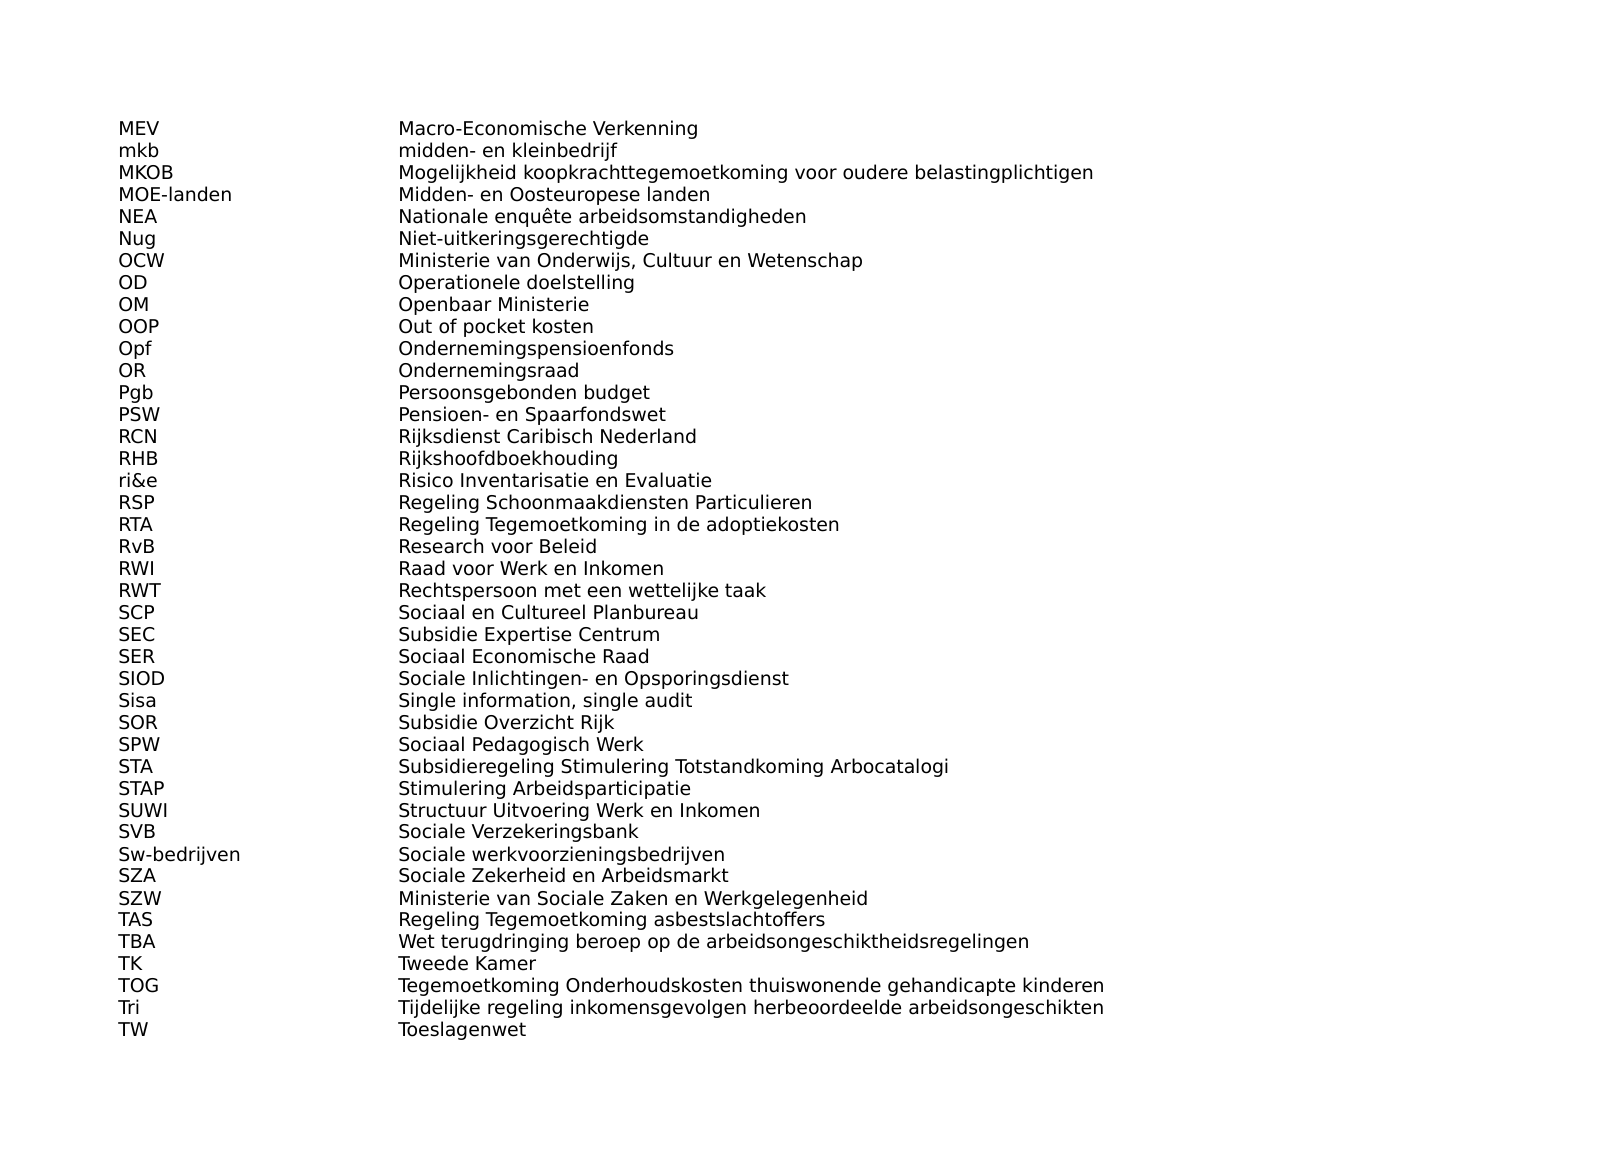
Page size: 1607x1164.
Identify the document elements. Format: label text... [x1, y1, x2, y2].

table_cell Persoonsgebonden budget [392, 382, 1488, 404]
table_cell Rijksdienst Caribisch Nederland [392, 426, 1488, 448]
table_cell RTA [118, 514, 392, 536]
table_cell Structuur Uitvoering Werk en Inkomen [392, 800, 1488, 821]
table_cell SOR [118, 712, 392, 733]
table_cell SVB [118, 821, 392, 843]
table_cell OCW [118, 250, 392, 272]
table_cell Risico Inventarisatie en Evaluatie [392, 470, 1488, 492]
table_cell OR [118, 360, 392, 382]
table_cell SER [118, 646, 392, 668]
table_cell Regeling Schoonmaakdiensten Particulieren [392, 492, 1488, 514]
table_cell Tijdelijke regeling inkomensgevolgen herbeoordeelde arbeidsongeschikten [392, 997, 1488, 1019]
table_cell Sociale Verzekeringsbank [392, 821, 1488, 843]
table_cell Sociale Zekerheid en Arbeidsmarkt [392, 865, 1488, 887]
table_cell TK [118, 953, 392, 975]
table_cell Subsidieregeling Stimulering Totstandkoming Arbocatalogi [392, 756, 1488, 777]
table_cell Sociaal en Cultureel Planbureau [392, 602, 1488, 624]
table_cell Ministerie van Sociale Zaken en Werkgelegenheid [392, 888, 1488, 909]
table_cell Pgb [118, 382, 392, 404]
table_cell mkb [118, 140, 392, 162]
table_cell Pensioen- en Spaarfondswet [392, 404, 1488, 426]
table_cell Sociaal Pedagogisch Werk [392, 734, 1488, 756]
table_cell TOG [118, 975, 392, 997]
table_cell MOE-landen [118, 184, 392, 206]
table_cell Tri [118, 997, 392, 1019]
table_cell SZA [118, 865, 392, 887]
table_cell Nationale enquête arbeidsomstandigheden [392, 206, 1488, 228]
table_cell Ondernemingsraad [392, 360, 1488, 382]
table_cell Sisa [118, 690, 392, 712]
table_cell Sociale werkvoorzieningsbedrijven [392, 844, 1488, 865]
table_cell Openbaar Ministerie [392, 294, 1488, 316]
table_cell OOP [118, 316, 392, 338]
table_cell Regeling Tegemoetkoming in de adoptiekosten [392, 514, 1488, 536]
table_cell Raad voor Werk en Inkomen [392, 558, 1488, 580]
table_cell midden- en kleinbedrijf [392, 140, 1488, 162]
table_cell Subsidie Overzicht Rijk [392, 712, 1488, 733]
table_cell TW [118, 1019, 392, 1041]
table_cell RSP [118, 492, 392, 514]
table_cell Sociaal Economische Raad [392, 646, 1488, 668]
table_cell SIOD [118, 668, 392, 689]
table_cell Niet-uitkeringsgerechtigde [392, 228, 1488, 250]
table_cell SUWI [118, 800, 392, 821]
table_cell Tweede Kamer [392, 953, 1488, 975]
table_cell Sw-bedrijven [118, 844, 392, 865]
table_cell Opf [118, 338, 392, 360]
table_cell Stimulering Arbeidsparticipatie [392, 778, 1488, 799]
table_cell Mogelijkheid koopkrachttegemoetkoming voor oudere belastingplichtigen [392, 162, 1488, 184]
table_cell RHB [118, 448, 392, 470]
table_cell Ministerie van Onderwijs, Cultuur en Wetenschap [392, 250, 1488, 272]
table_cell Research voor Beleid [392, 536, 1488, 558]
table_cell SPW [118, 734, 392, 756]
table_cell Nug [118, 228, 392, 250]
table_cell Tegemoetkoming Onderhoudskosten thuiswonende gehandicapte kinderen [392, 975, 1488, 997]
table_cell SEC [118, 624, 392, 646]
table_cell Operationele doelstelling [392, 272, 1488, 294]
table_cell Toeslagenwet [392, 1019, 1488, 1041]
table_cell STA [118, 756, 392, 777]
table_cell SCP [118, 602, 392, 624]
table_cell MKOB [118, 162, 392, 184]
table_cell Midden- en Oosteuropese landen [392, 184, 1488, 206]
table_cell Ondernemingspensioenfonds [392, 338, 1488, 360]
table_cell TAS [118, 909, 392, 931]
table_cell Single information, single audit [392, 690, 1488, 712]
table_cell OM [118, 294, 392, 316]
table_cell OD [118, 272, 392, 294]
table_cell Subsidie Expertise Centrum [392, 624, 1488, 646]
table_cell RWT [118, 580, 392, 602]
table_cell SZW [118, 888, 392, 909]
table_cell Wet terugdringing beroep op de arbeidsongeschiktheidsregelingen [392, 931, 1488, 953]
table_cell Regeling Tegemoetkoming asbestslachtoffers [392, 909, 1488, 931]
table_cell NEA [118, 206, 392, 228]
table_cell Sociale Inlichtingen- en Opsporingsdienst [392, 668, 1488, 689]
table_cell Macro-Economische Verkenning [392, 118, 1488, 140]
table_cell Rechtspersoon met een wettelijke taak [392, 580, 1488, 602]
table_cell STAP [118, 778, 392, 799]
table_cell Rijkshoofdboekhouding [392, 448, 1488, 470]
table_cell TBA [118, 931, 392, 953]
table_cell PSW [118, 404, 392, 426]
table_cell Out of pocket kosten [392, 316, 1488, 338]
table_cell ri&e [118, 470, 392, 492]
table_cell MEV [118, 118, 392, 140]
table_cell RWI [118, 558, 392, 580]
table_cell RCN [118, 426, 392, 448]
table_cell RvB [118, 536, 392, 558]
